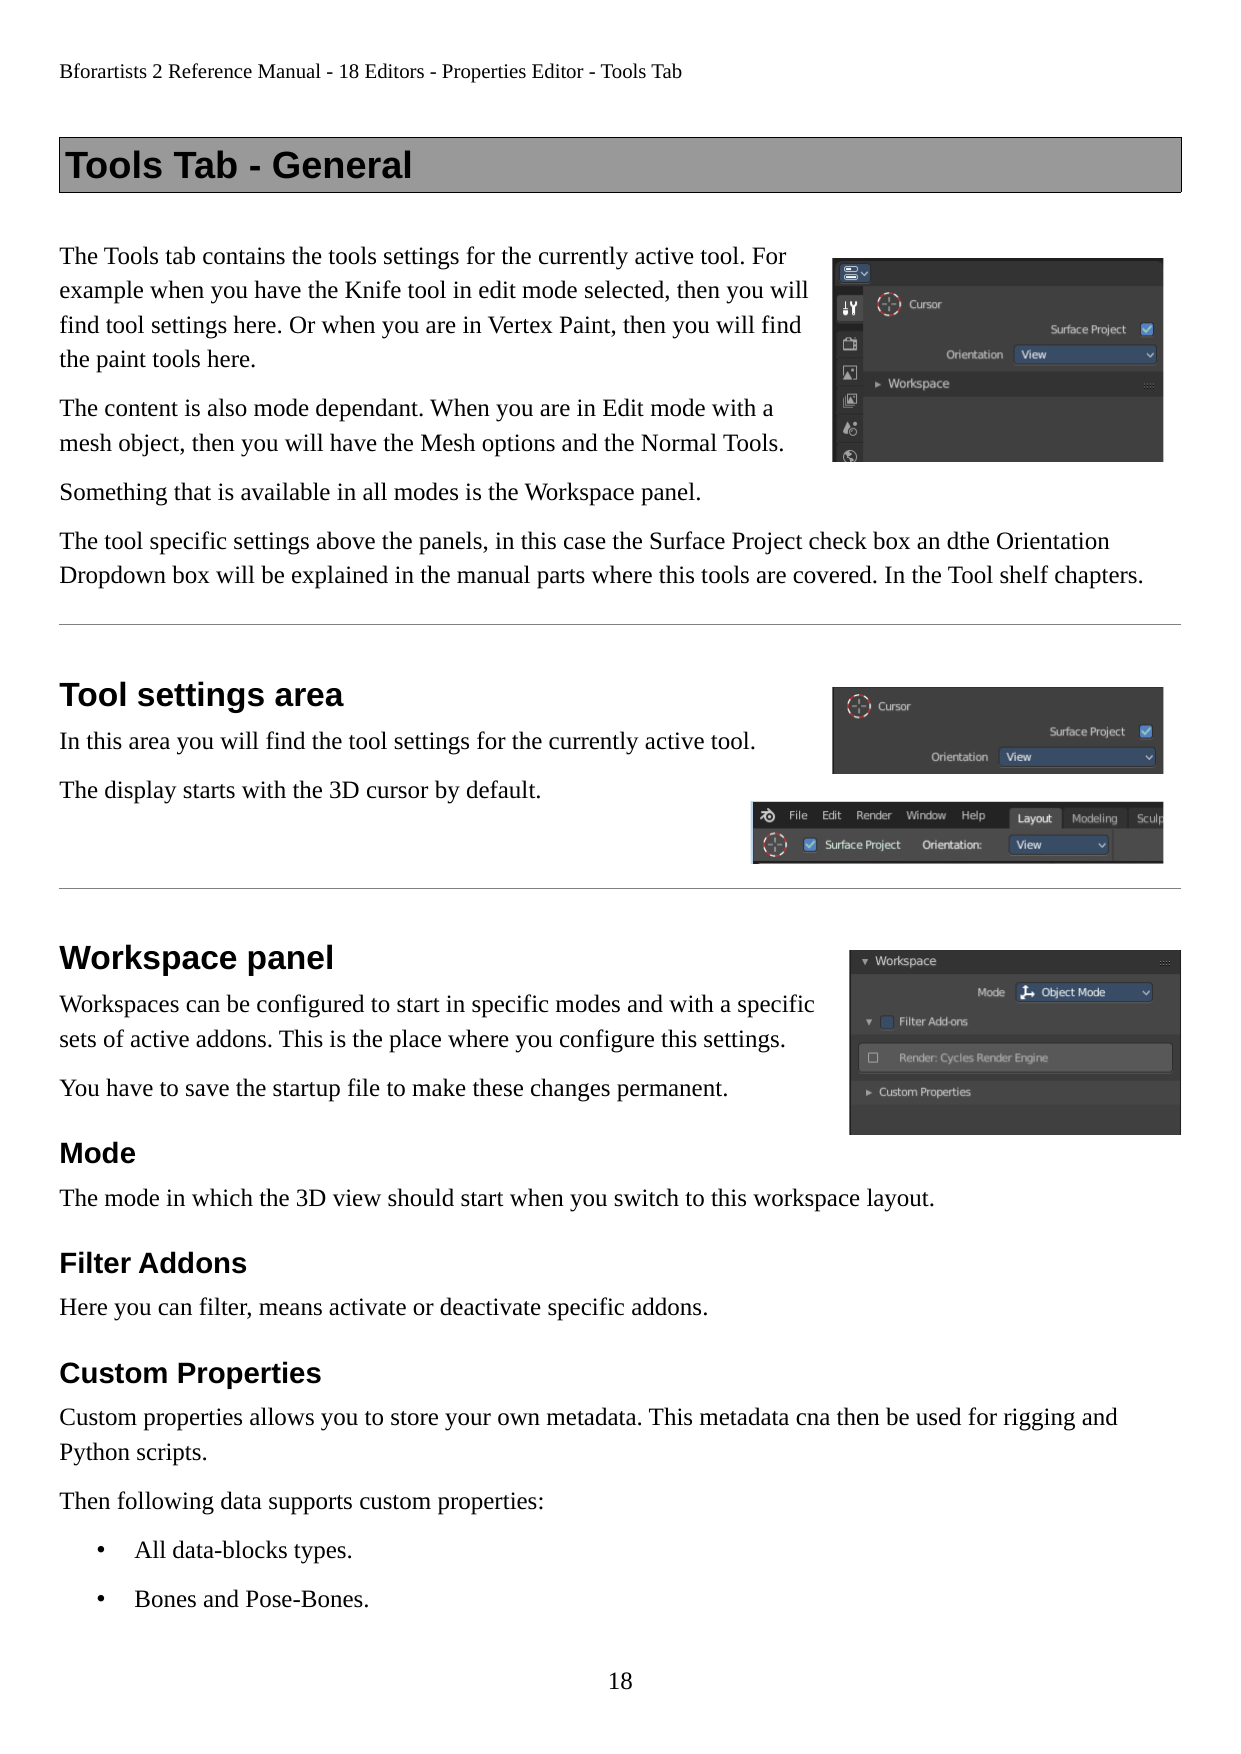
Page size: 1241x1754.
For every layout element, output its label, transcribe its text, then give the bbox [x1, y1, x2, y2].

text Workspaces can be configured to start in specific modes and with a specific sets of active addons. This is the place where you configure this settings. [59, 989, 849, 1052]
list All data-blocks types. [97, 1535, 1181, 1564]
subtitle Workspace panel [59, 938, 1181, 977]
subtitle Custom Properties [59, 1356, 1181, 1390]
text The tool specific settings above the panels, in this case the Surface Project check box an dthe Orientation Dropdown box will be explained in the manual parts where this tools are covered. In the Tool shelf chapters. [59, 526, 1181, 589]
text The Tools tab contains the tools settings for the currently active tool. For example when you have the Knife tool in edit mode selected, then you will find tool settings here. Or when you are in Vertex Paint, then you will find the paint tools here. [59, 241, 1181, 373]
picture [832, 258, 1164, 462]
text Then following data supports custom properties: [59, 1486, 1181, 1515]
subtitle Mode [59, 1136, 1181, 1170]
text The mode in which the 3D view should start when you switch to this workspace layout. [59, 1183, 1181, 1211]
picture [832, 687, 1164, 774]
text The display starts with the 3D cursor by default. [59, 775, 1181, 804]
text Here you can filter, means activate or deactivate specific addons. [59, 1292, 1181, 1321]
subtitle Tool settings area [59, 675, 1181, 713]
text You have to save the startup file to make these changes permanent. [59, 1073, 849, 1101]
picture [750, 801, 1164, 864]
subtitle Filter Addons [59, 1246, 1181, 1280]
text The content is also mode dependant. When you are in Edit mode with a mesh object, then you will have the Mesh options and the Normal Tools. [59, 393, 832, 457]
picture [849, 950, 1182, 1135]
text Something that is available in all modes is the Workspace panel. [59, 477, 1181, 506]
list Bones and Pose-Bones. [97, 1584, 1181, 1613]
text In this area you will find the tool settings for the currently active tool. [59, 726, 832, 754]
text Custom properties allows you to store your own metadata. This metadata cna then be used for rigging and Python scripts. [59, 1402, 1181, 1466]
table_header Tools Tab - General [60, 138, 1181, 192]
